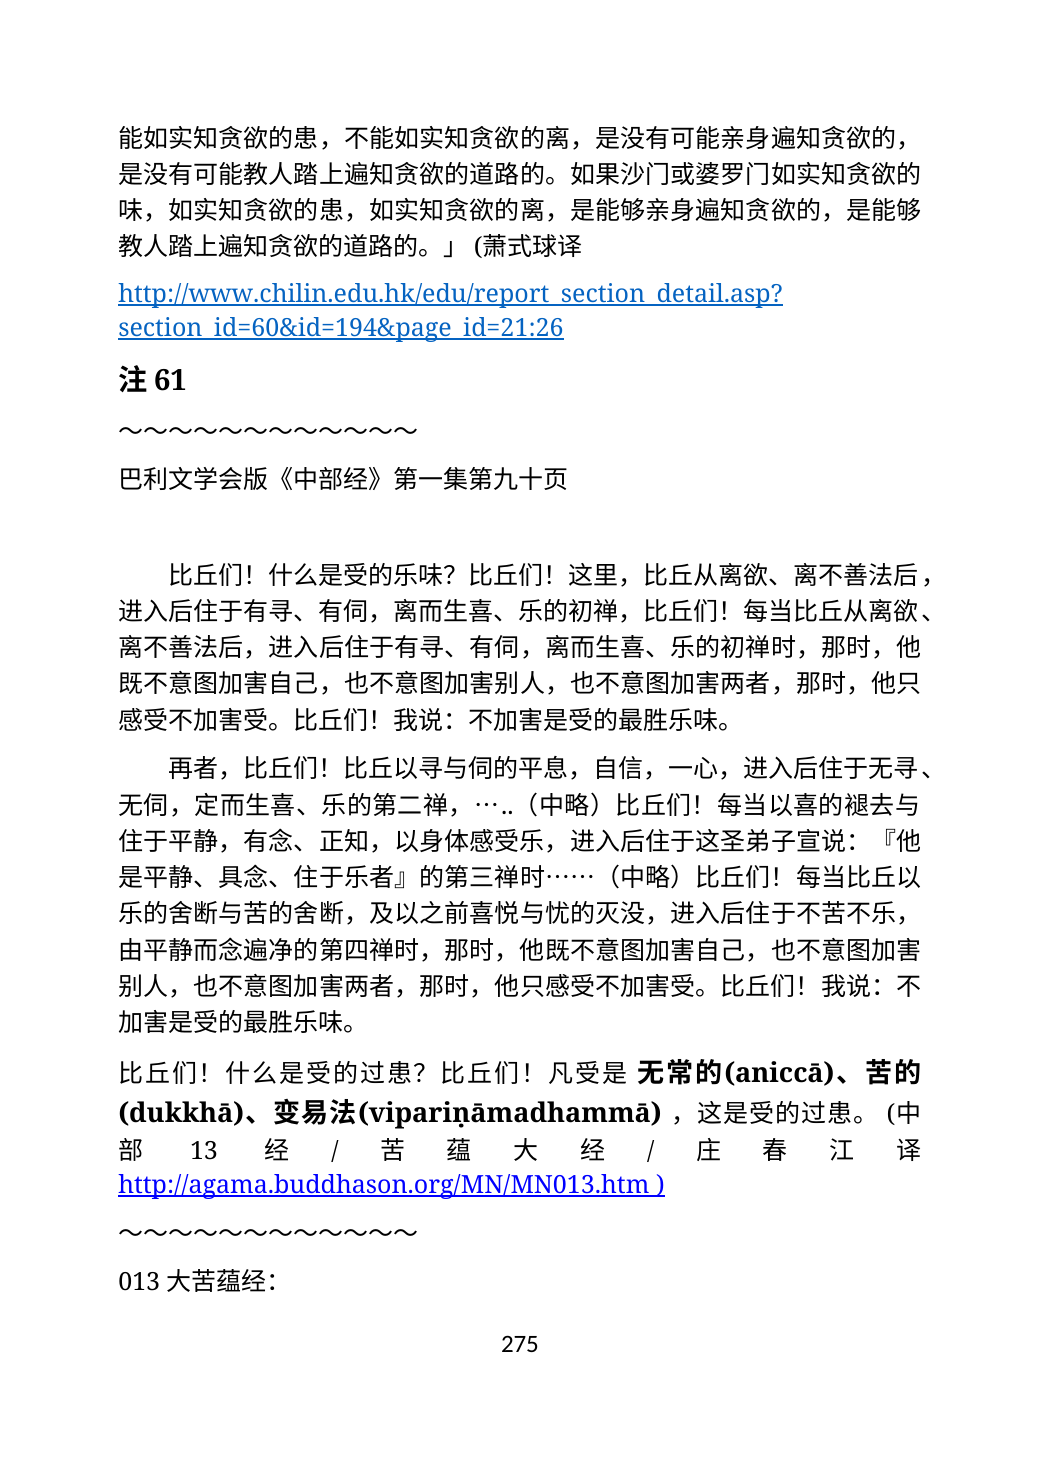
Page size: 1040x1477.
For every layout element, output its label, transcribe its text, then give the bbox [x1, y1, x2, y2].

text ～～～～～～～～～～～～ [118, 1213, 921, 1249]
text 巴利文学会版《中部经》第一集第九十页 [118, 460, 921, 496]
text 比丘们！什么是受的过患？比丘们！凡受是 无常的(aniccā)、苦的(dukkhā)、变易法(vipariṇāmadhammā) ，这是受的过患。 (中部13经/苦蕴大经/庄春江译 http://agama.buddhason.org/MN/MN013.htm ) [118, 1051, 921, 1201]
text 比丘们！什么是受的乐味？比丘们！这里，比丘从离欲、离不善法后，进入后住于有寻、有伺，离而生喜、乐的初禅，比丘们！每当比丘从离欲、离不善法后，进入后住于有寻、有伺，离而生喜、乐的初禅时，那时，他既不意图加害自己，也不意图加害别人，也不意图加害两者，那时，他只感受不加害受。比丘们！我说：不加害是受的最胜乐味。 [118, 555, 921, 736]
text 能如实知贪欲的患，不能如实知贪欲的离，是没有可能亲身遍知贪欲的，是没有可能教人踏上遍知贪欲的道路的。如果沙门或婆罗门如实知贪欲的味，如实知贪欲的患，如实知贪欲的离，是能够亲身遍知贪欲的，是能够教人踏上遍知贪欲的道路的。」 (萧式球译 [118, 118, 921, 263]
text http://www.chilin.edu.hk/edu/report_section_detail.asp?section_id=60&id=194&page_id=21:26 [118, 276, 921, 344]
text ～～～～～～～～～～～～ [118, 411, 921, 447]
text 再者，比丘们！比丘以寻与伺的平息，自信，一心，进入后住于无寻、无伺，定而生喜、乐的第二禅，…..（中略）比丘们！每当以喜的褪去与住于平静，有念、正知，以身体感受乐，进入后住于这圣弟子宣说：『他是平静、具念、住于乐者』的第三禅时……（中略）比丘们！每当比丘以乐的舍断与苦的舍断，及以之前喜悦与忧的灭没，进入后住于不苦不乐，由平静而念遍净的第四禅时，那时，他既不意图加害自己，也不意图加害别人，也不意图加害两者，那时，他只感受不加害受。比丘们！我说：不加害是受的最胜乐味。 [118, 749, 921, 1039]
text 注 61 [118, 356, 921, 399]
text 013 大苦蕴经： [118, 1262, 921, 1298]
